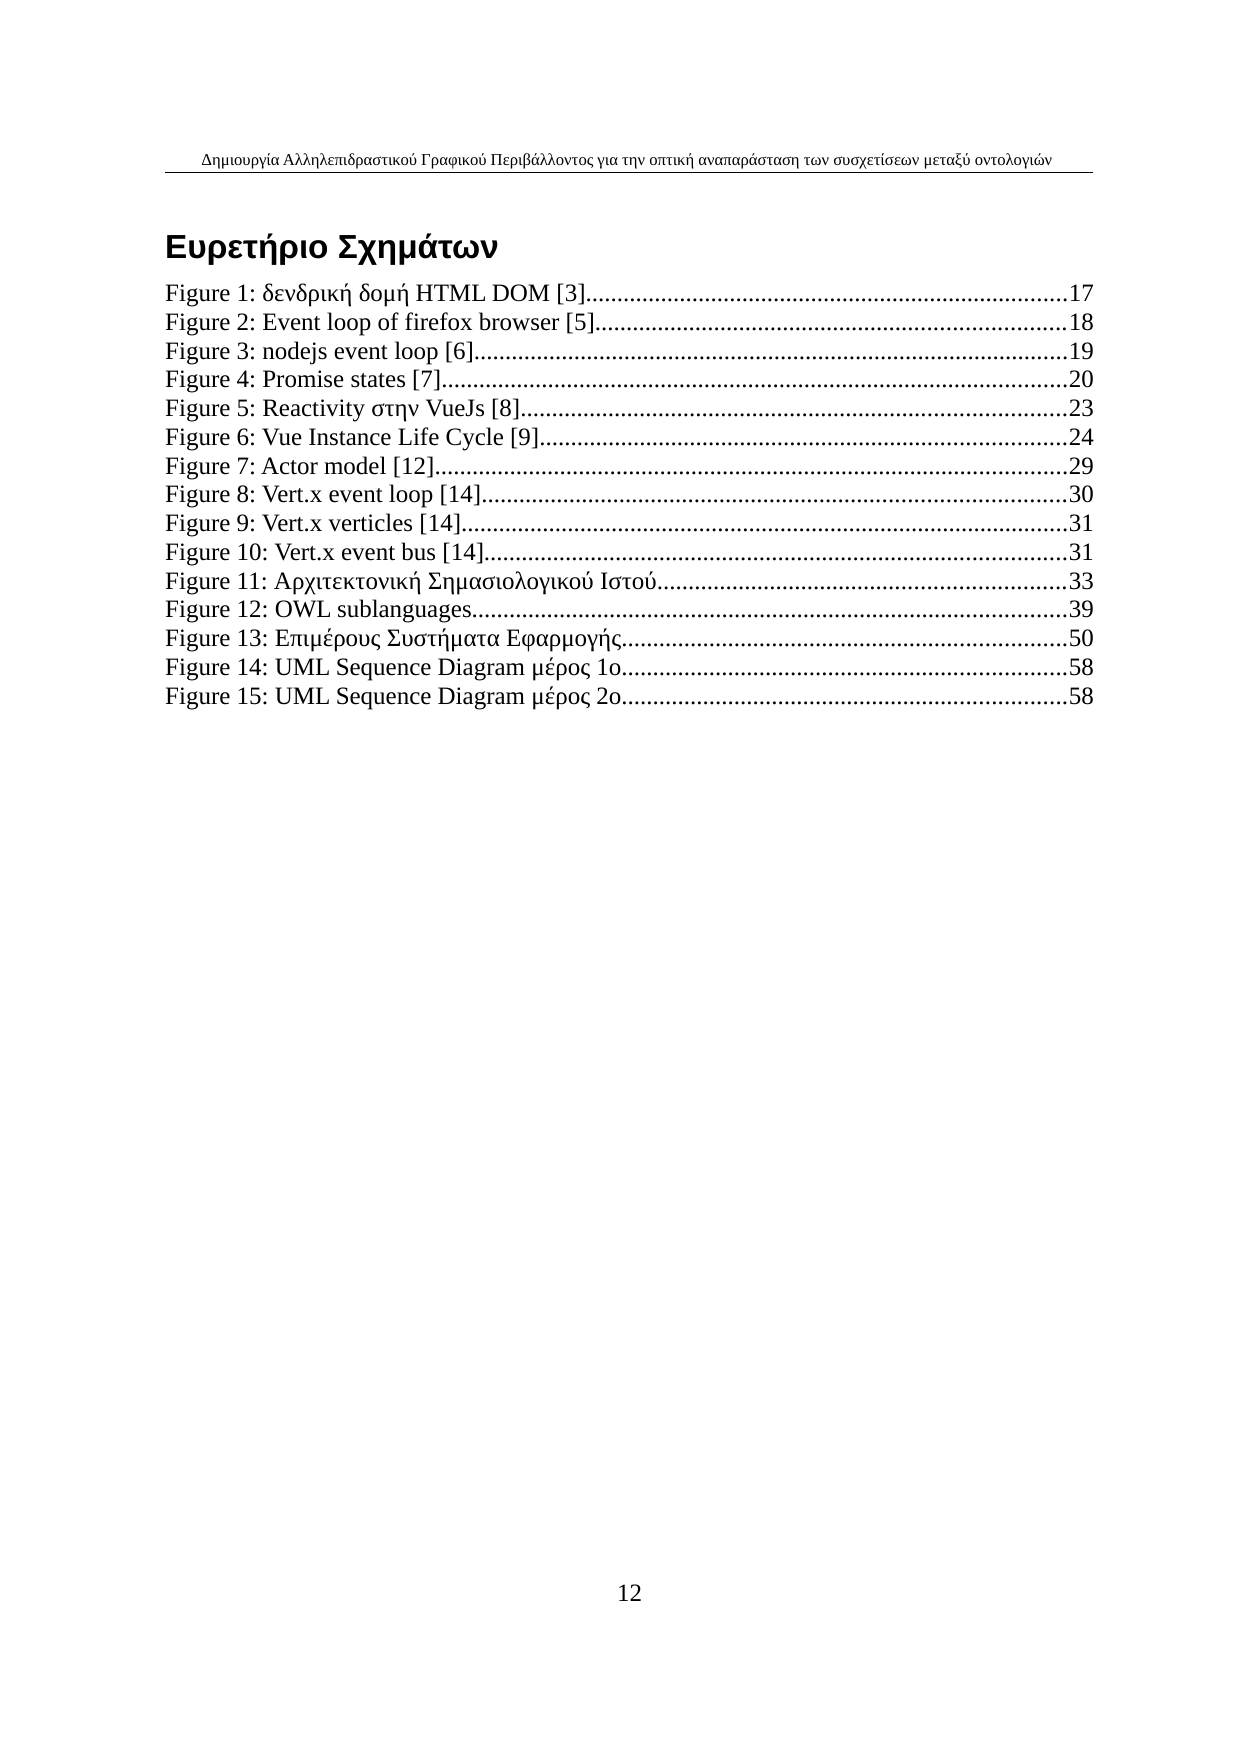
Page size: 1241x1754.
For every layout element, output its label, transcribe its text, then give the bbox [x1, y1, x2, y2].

text Figure 3: nodejs event loop [6] 19 [165, 336, 1093, 364]
text Figure 10: Vert.x event bus [14] 31 [165, 537, 1093, 566]
text Figure 4: Promise states [7] 20 [165, 364, 1093, 393]
text Figure 2: Event loop of firefox browser [5] 18 [165, 307, 1093, 336]
text Figure 13: Επιμέρους Συστήματα Εφαρμογής 50 [165, 623, 1093, 652]
text Figure 9: Vert.x verticles [14] 31 [165, 508, 1093, 537]
text Figure 14: UML Sequence Diagram μέρος 1ο 58 [165, 652, 1093, 681]
text Figure 15: UML Sequence Diagram μέρος 2ο 58 [165, 681, 1093, 709]
text Figure 1: δενδρική δομή HTML DOM [3] 17 [165, 278, 1093, 307]
text Figure 6: Vue Instance Life Cycle [9] 24 [165, 422, 1093, 451]
text Figure 8: Vert.x event loop [14] 30 [165, 479, 1093, 508]
text Figure 12: OWL sublanguages 39 [165, 594, 1093, 623]
text Figure 11: Αρχιτεκτονική Σημασιολογικού Ιστού 33 [165, 566, 1093, 594]
text Figure 7: Actor model [12] 29 [165, 451, 1093, 479]
subtitle Ευρετήριο Σχημάτων [165, 227, 1093, 266]
text Figure 5: Reactivity στην VueJs [8] 23 [165, 393, 1093, 422]
